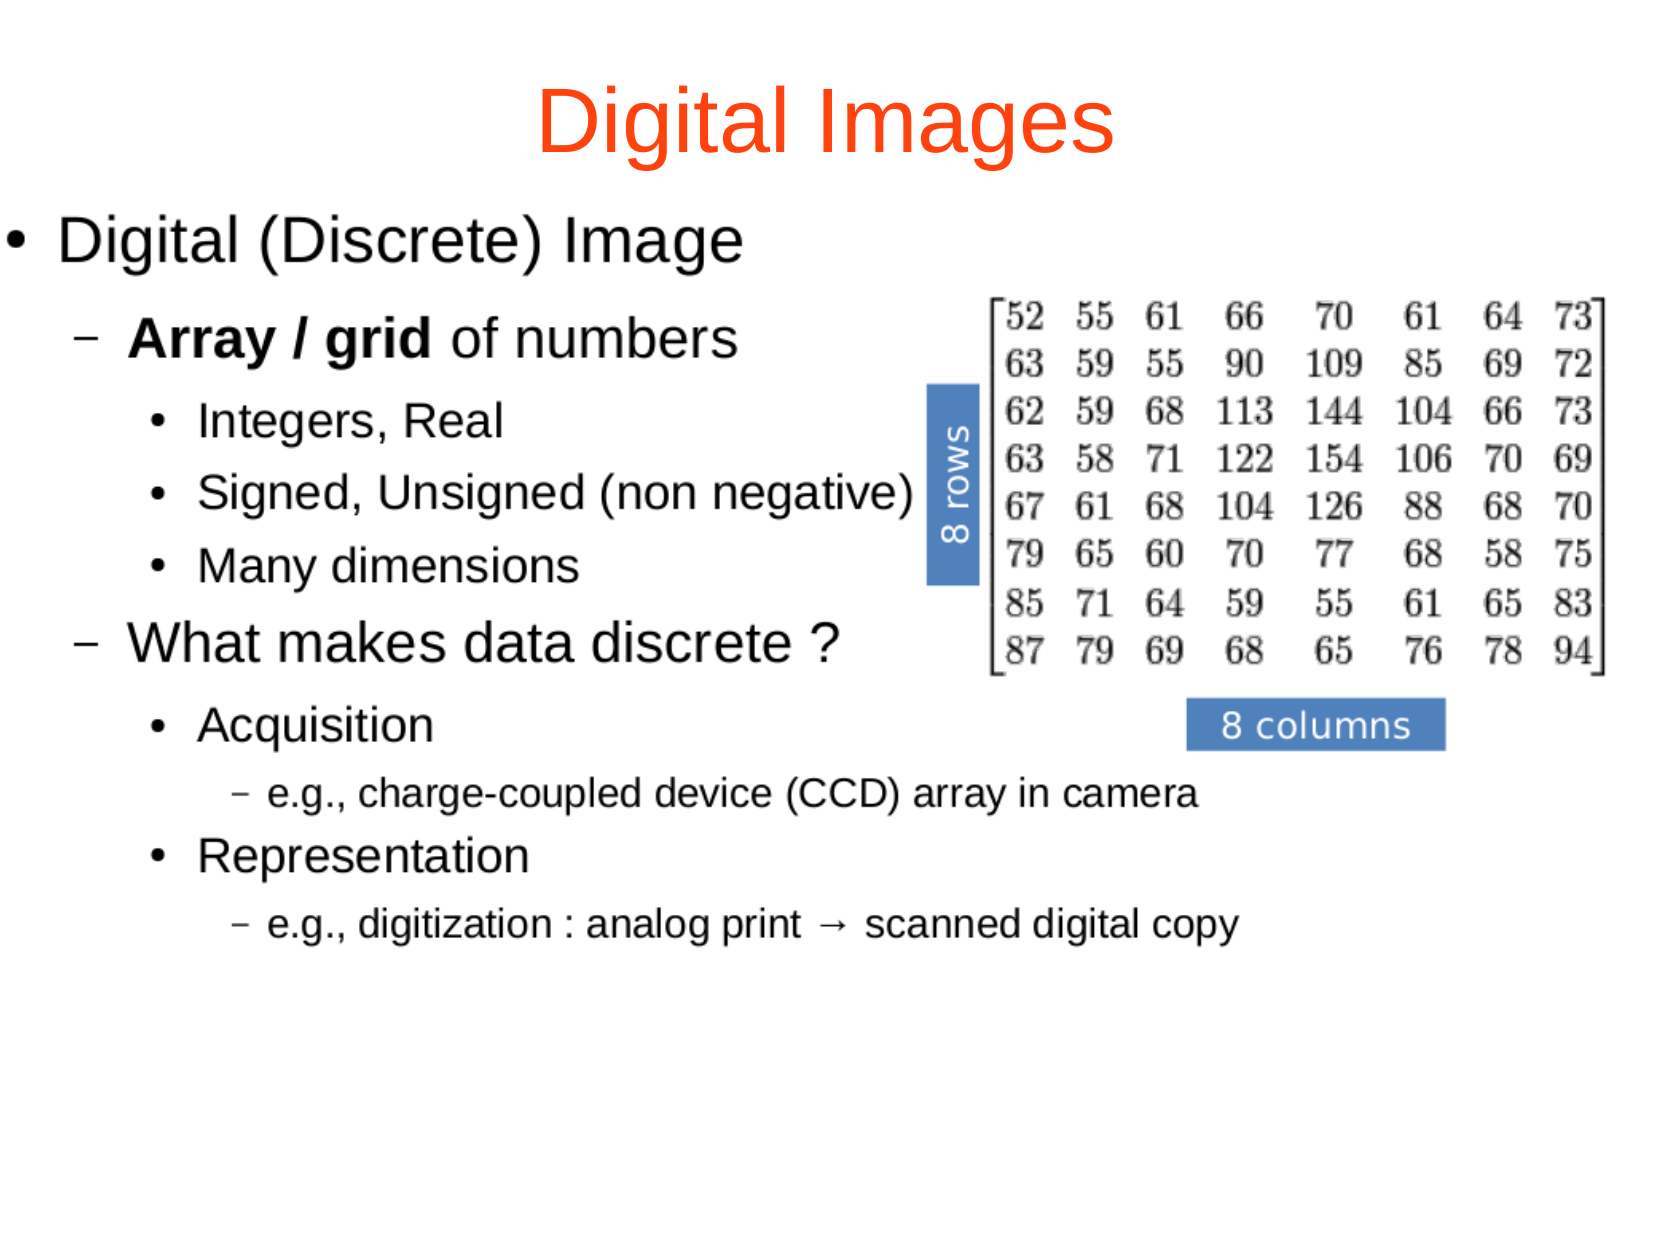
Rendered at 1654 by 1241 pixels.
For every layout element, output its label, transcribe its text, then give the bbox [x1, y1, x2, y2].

title Digital Images [82, 17, 1571, 189]
picture [1, 189, 1619, 957]
